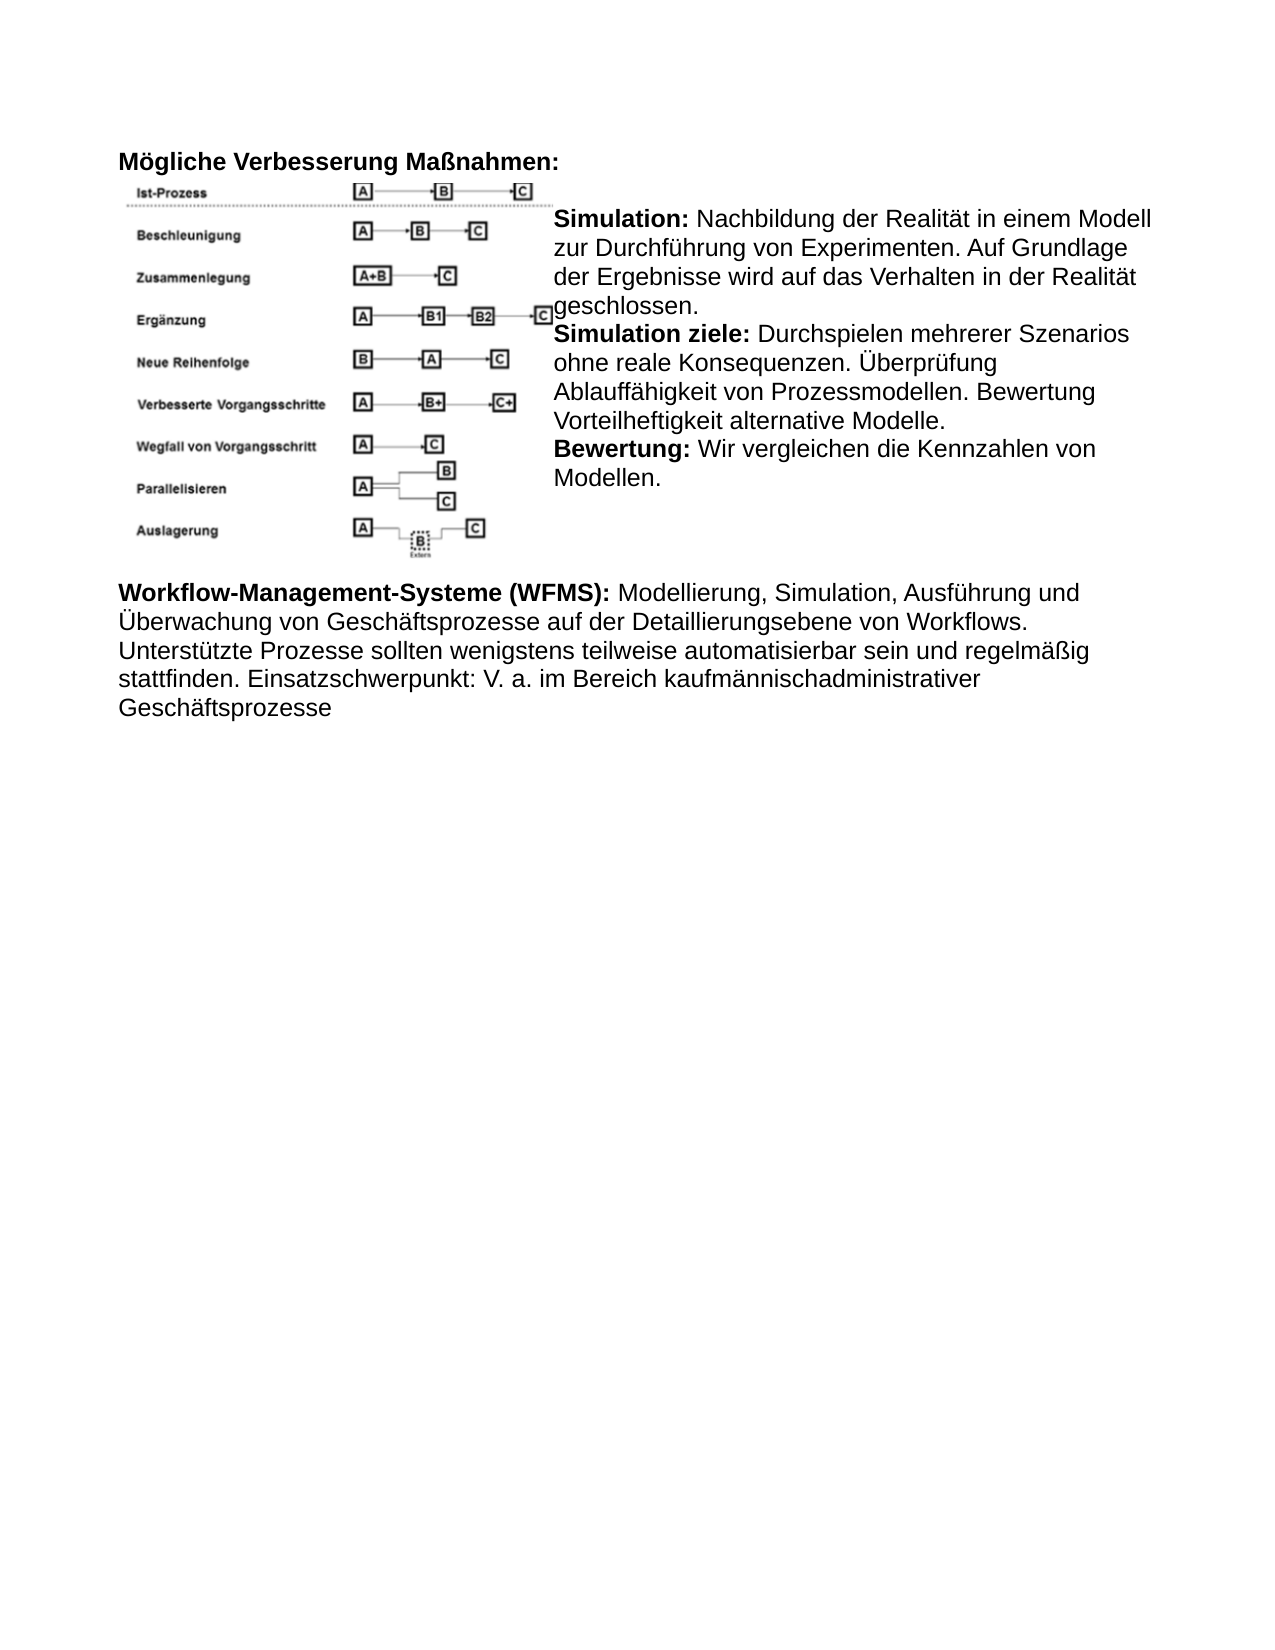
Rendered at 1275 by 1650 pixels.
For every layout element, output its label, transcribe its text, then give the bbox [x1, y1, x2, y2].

text Simulation ziele: Durchspielen mehrerer Szenarios ohne reale Konsequenzen. Überprüfung Ablauffähigkeit von Prozessmodellen. Bewertung Vorteilheftigkeit alternative Modelle. [554, 319, 1157, 434]
text Bewertung: Wir vergleichen die Kennzahlen von Modellen. [554, 434, 1157, 492]
picture [120, 183, 554, 559]
text Simulation: Nachbildung der Realität in einem Modell zur Durchführung von Experimenten. Auf Grundlage der Ergebnisse wird auf das Verhalten in der Realität geschlossen. [554, 204, 1157, 319]
text Workflow-Management-Systeme (WFMS): Modellierung, Simulation, Ausführung und Überwachung von Geschäftsprozesse auf der Detaillierungsebene von Workflows. Unterstützte Prozesse sollten wenigstens teilweise automatisierbar sein und regelmäßig stattfinden. Einsatzschwerpunkt: V. a. im Bereich kaufmännischadministrativer Geschäftsprozesse [118, 578, 1157, 722]
text Mögliche Verbesserung Maßnahmen: [118, 147, 1157, 176]
